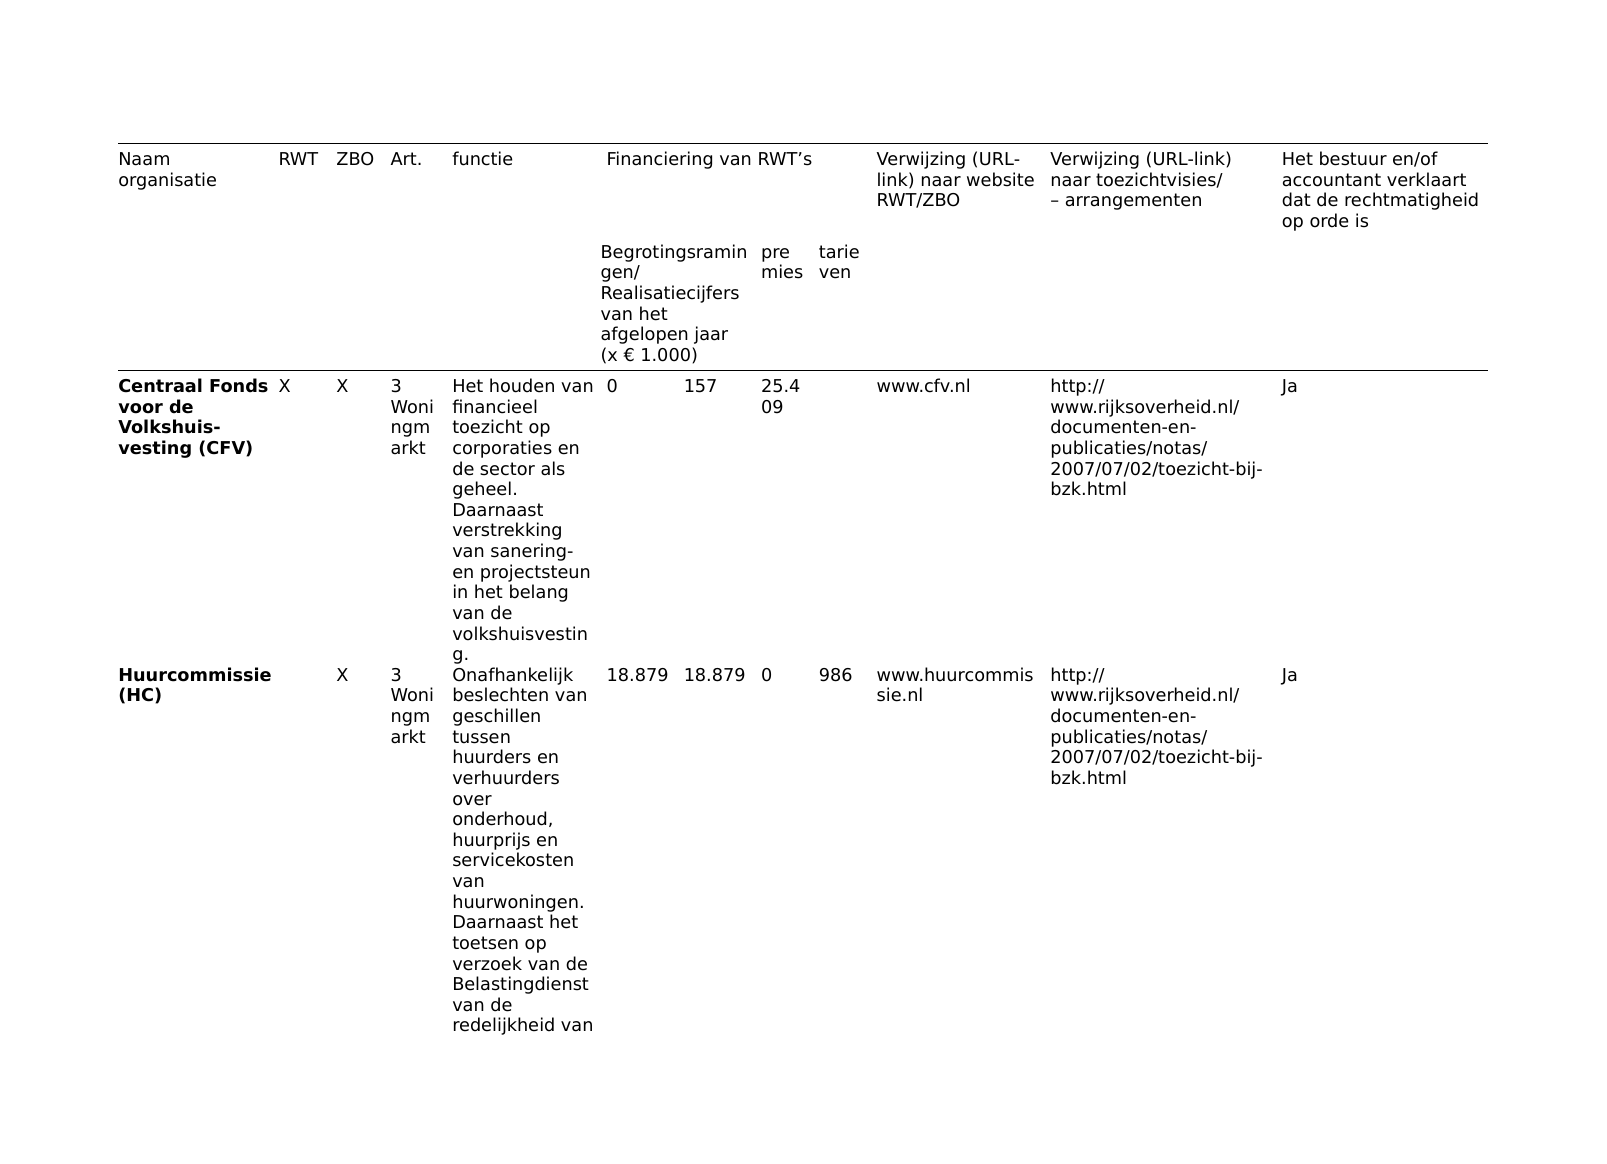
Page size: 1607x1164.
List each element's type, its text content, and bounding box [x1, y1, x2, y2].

table_header Het bestuur en/of accountant verklaart dat de rechtmatigheid op orde is [1276, 144, 1488, 236]
table_header RWT [273, 144, 330, 370]
table_cell http://www.rijksoverheid.nl/documenten-en-publicaties/notas/2007/07/02/toezicht-bij-bzk.html [1044, 371, 1276, 665]
table_cell [1276, 236, 1488, 370]
table_cell www.huurcommissie.nl [871, 665, 1044, 1036]
table_header Verwijzing (URL-link) naar website RWT/ZBO [871, 144, 1044, 236]
table_cell [871, 236, 1044, 370]
table_cell 0 [755, 665, 813, 1036]
table_header ZBO [330, 144, 384, 370]
table_cell 18.879 [600, 665, 678, 1036]
table_cell X [330, 371, 384, 665]
table_cell Begrotingsramingen/ Realisatiecijfers van het afgelopen jaar (x € 1.000) [600, 236, 755, 370]
table_header Verwijzing (URL-link) naar toezichtvisies/ – arrangementen [1044, 144, 1276, 236]
table_cell Ja [1276, 371, 1488, 665]
table_cell 157 [678, 371, 755, 665]
table_cell Huurcommissie (HC) [118, 665, 272, 1036]
table_header Naam organisatie [118, 144, 272, 370]
table_cell [273, 665, 330, 1036]
table_header Art. [384, 144, 446, 370]
table_cell http://www.rijksoverheid.nl/documenten-en-publicaties/notas/2007/07/02/toezicht-bij-bzk.html [1044, 665, 1276, 1036]
table_cell www.cfv.nl [871, 371, 1044, 665]
table_cell 0 [600, 371, 678, 665]
table_cell [1044, 236, 1276, 370]
table_cell X [273, 371, 330, 665]
table_cell tarieven [813, 236, 871, 370]
table_cell 3 Woningmarkt [384, 371, 446, 665]
table_header Financiering van RWT’s [600, 144, 871, 236]
table_cell Ja [1276, 665, 1488, 1036]
table_cell 986 [813, 665, 871, 1036]
table_cell Het houden van financieel toezicht op corporaties en de sector als geheel. Daarnaast verstrekking van sanering- en projectsteun in het belang van de volkshuisvesting. [446, 371, 600, 665]
table_header functie [446, 144, 600, 370]
table_cell Onafhankelijk beslechten van geschillen tussen huurders en verhuurders over onderhoud, huurprijs en servicekosten van huurwoningen. Daarnaast het toetsen op verzoek van de Belastingdienst van de redelijkheid van [446, 665, 600, 1036]
table_cell 3 Woningmarkt [384, 665, 446, 1036]
table_cell [813, 371, 871, 665]
table_cell X [330, 665, 384, 1036]
table_cell Centraal Fonds voor de Volkshuis-vesting (CFV) [118, 371, 272, 665]
table_cell 18.879 [678, 665, 755, 1036]
table_cell 25.409 [755, 371, 813, 665]
table_cell premies [755, 236, 813, 370]
